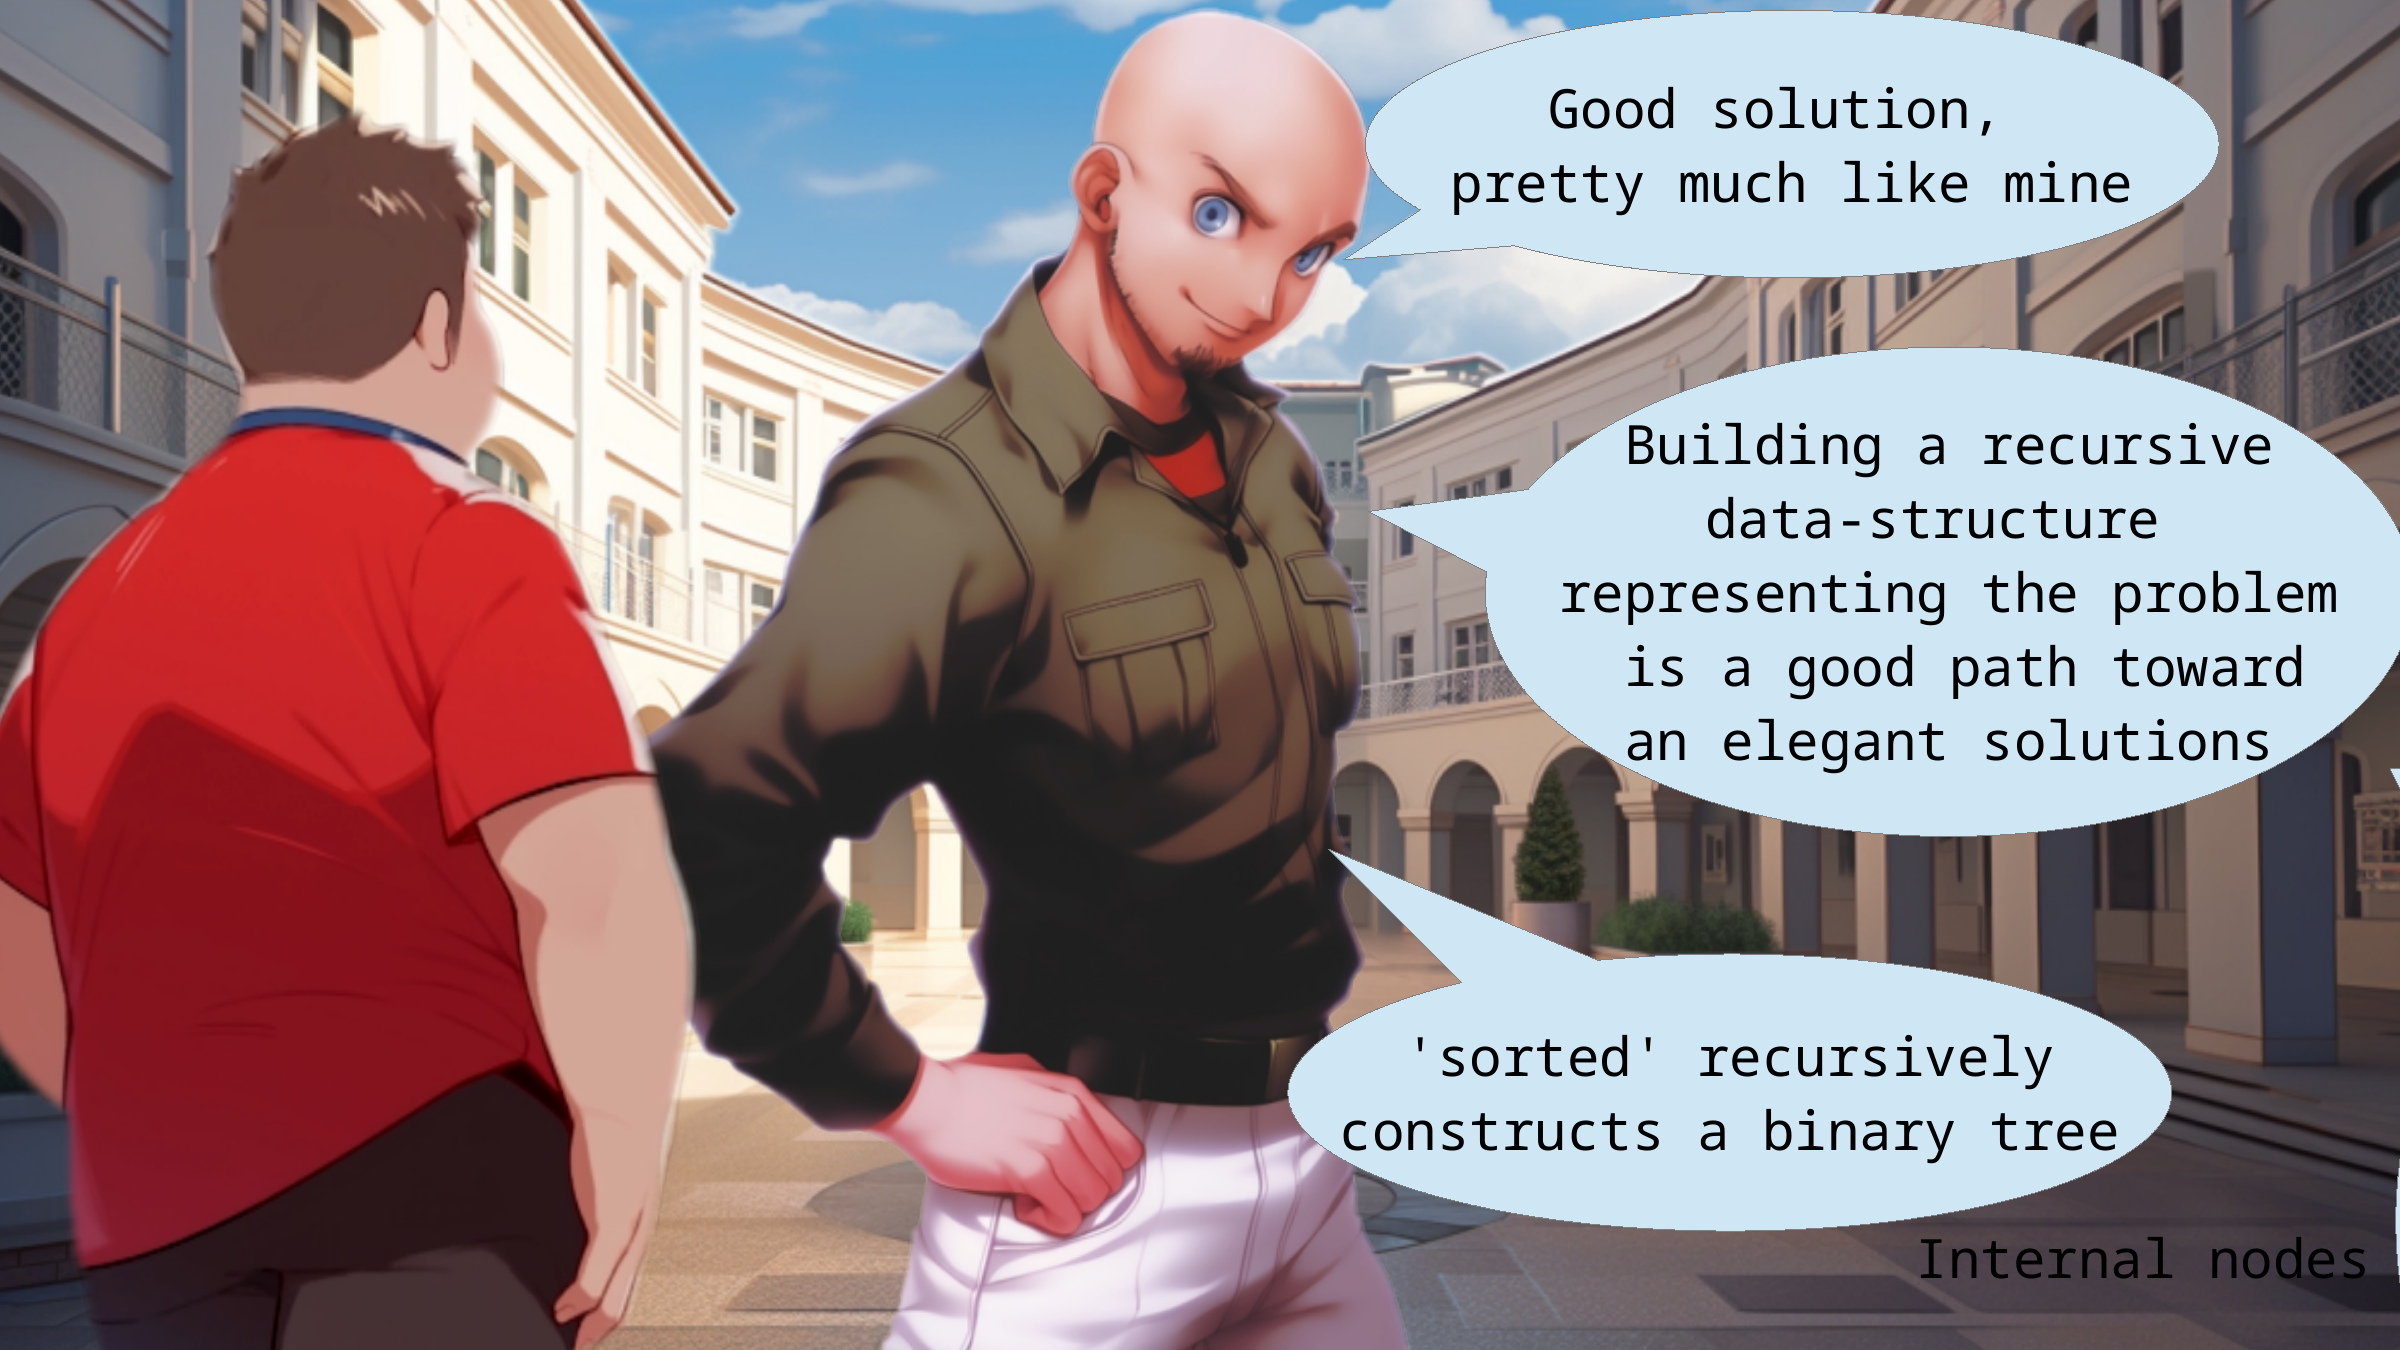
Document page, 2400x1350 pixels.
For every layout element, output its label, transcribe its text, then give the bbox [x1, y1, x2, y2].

text_box Good solution, pretty much like mine [1343, 10, 2220, 278]
text_box 'sorted' recursively constructs a binary tree [1287, 849, 2172, 1232]
picture [0, 0, 2400, 1350]
text_box Building a recursive data-structure representing the problem is a good path toward an elegant solutions [1368, 347, 2400, 837]
